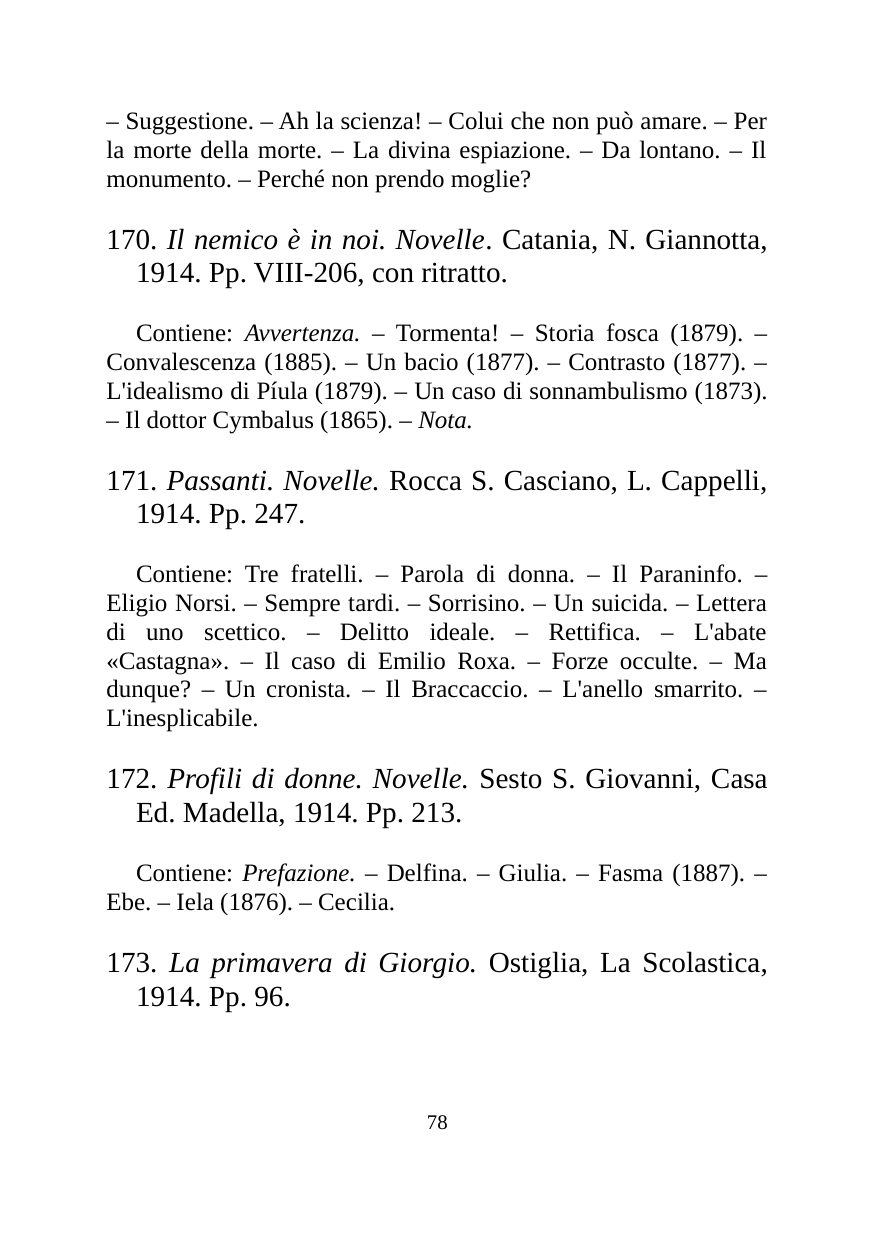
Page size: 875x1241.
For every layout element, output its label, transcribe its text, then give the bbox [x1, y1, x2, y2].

text 172. Profili di donne. Novelle. Sesto S. Giovanni, Casa Ed. Madella, 1914. Pp. 213. [106, 762, 768, 829]
text – Suggestione. – Ah la scienza! – Colui che non può amare. – Per la morte della morte. – La divina espiazione. – Da lontano. – Il monumento. – Perché non prendo moglie? [106, 106, 768, 192]
text 171. Passanti. Novelle. Rocca S. Casciano, L. Cappelli, 1914. Pp. 247. [106, 463, 768, 530]
text Contiene: Prefazione. – Delfina. – Giulia. – Fasma (1887). – Ebe. – Iela (1876). – Cecilia. [106, 858, 768, 916]
text Contiene: Avvertenza. – Tormenta! – Storia fosca (1879). – Convalescenza (1885). – Un bacio (1877). – Contrasto (1877). – L'idealismo di Píula (1879). – Un caso di sonnambulismo (1873). – Il dottor Cymbalus (1865). – Nota. [106, 318, 768, 433]
text 173. La primavera di Giorgio. Ostiglia, La Scolastica, 1914. Pp. 96. [106, 945, 768, 1012]
text Contiene: Tre fratelli. – Parola di donna. – Il Paraninfo. – Eligio Norsi. – Sempre tardi. – Sorrisino. – Un suicida. – Lettera di uno scettico. – Delitto ideale. – Rettifica. – L'abate «Castagna». – Il caso di Emilio Roxa. – Forze occulte. – Ma dunque? – Un cronista. – Il Braccaccio. – L'anello smarrito. – L'inesplicabile. [106, 559, 768, 732]
text 170. Il nemico è in noi. Novelle. Catania, N. Giannotta, 1914. Pp. VIII-206, con ritratto. [106, 222, 768, 289]
